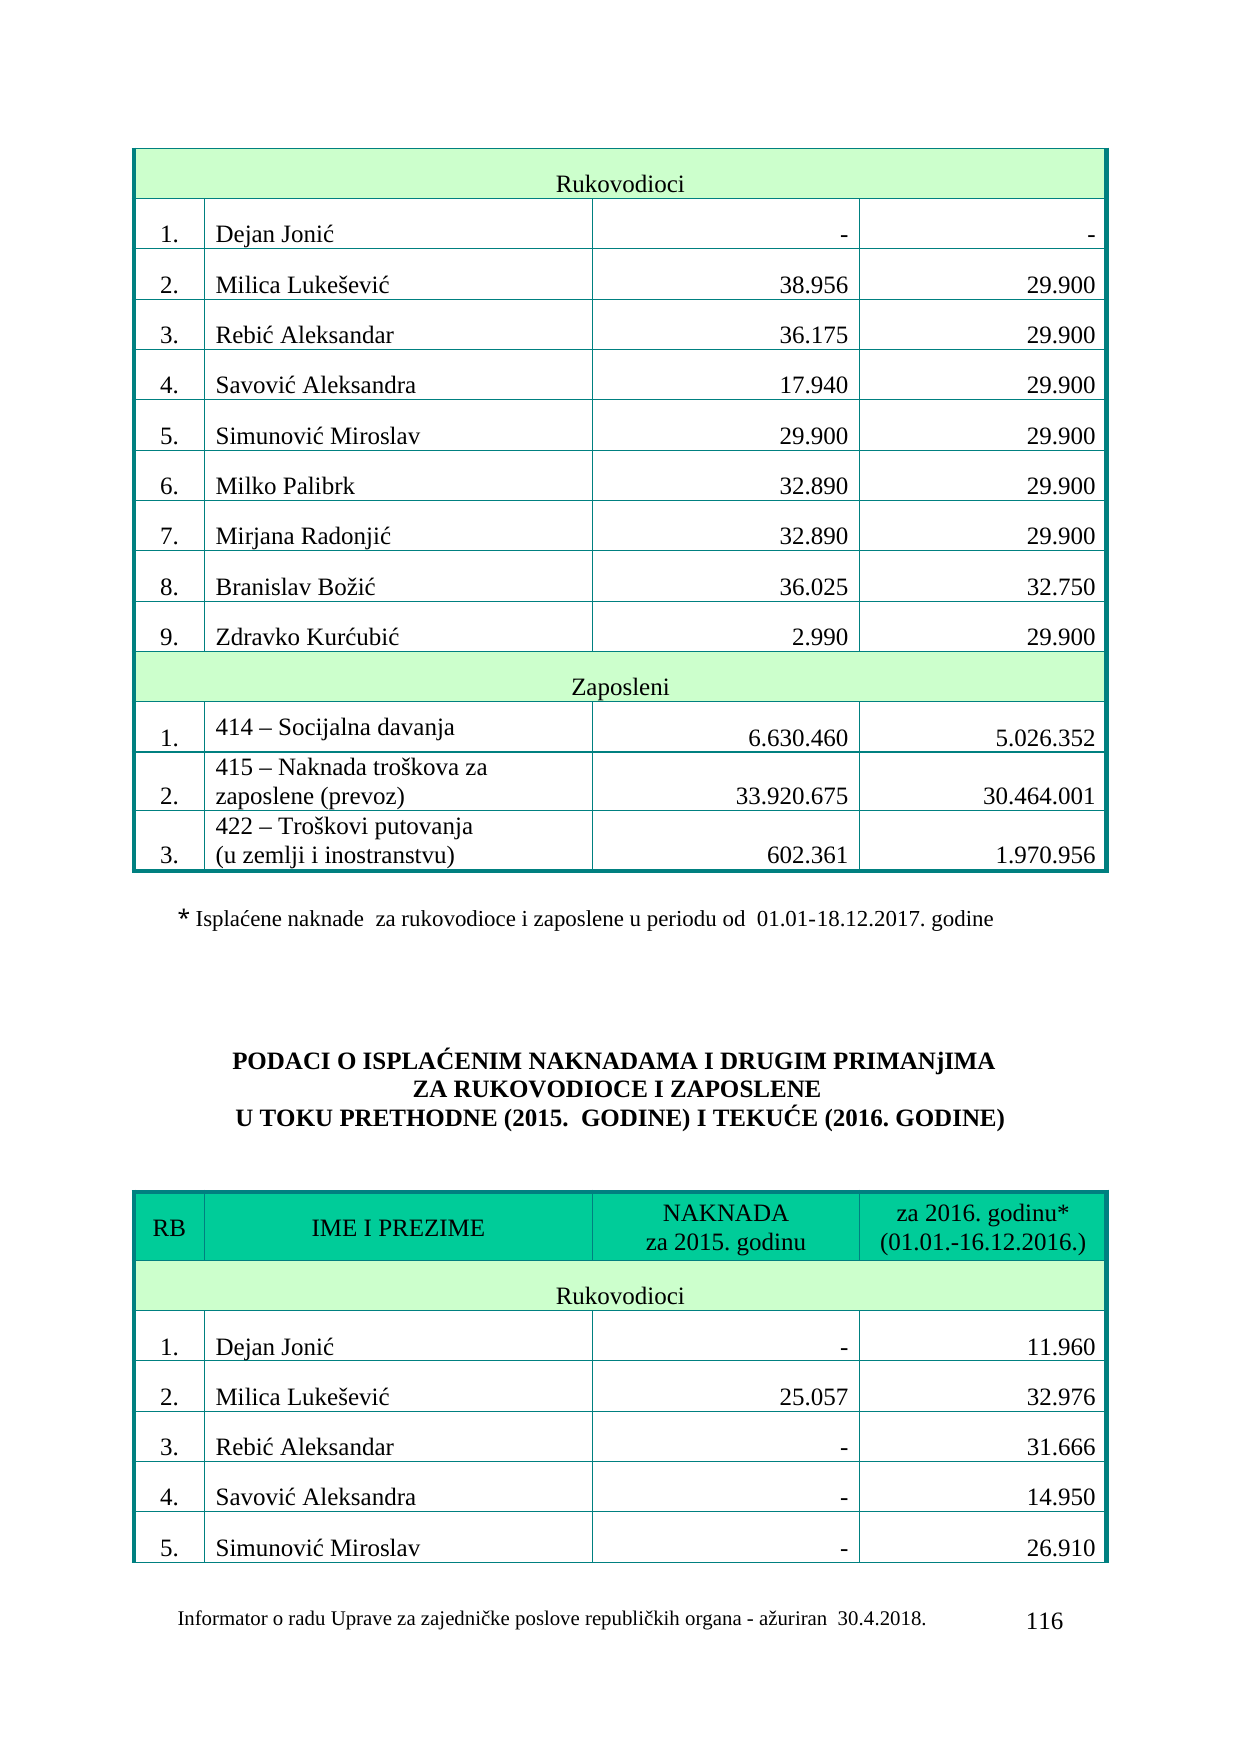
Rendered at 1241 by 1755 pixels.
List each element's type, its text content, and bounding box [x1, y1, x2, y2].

text ZA RUKOVODIOCE I ZAPOSLENE [177, 1074, 1063, 1103]
table_cell 29.900 [860, 501, 1104, 550]
table_cell - [593, 199, 859, 248]
text * Isplaćene naknade za rukovodioce i zaposlene u periodu od 01.01-18.12.2017. godine [177, 902, 1063, 933]
table_cell 3. [136, 1412, 204, 1461]
table_cell 422 – Troškovi putovanja (u zemlјi i inostranstvu) [205, 811, 592, 868]
table_cell 31.666 [860, 1412, 1104, 1461]
table_cell Rebić Aleksandar [205, 1412, 592, 1461]
table_header NAKNADA za 2015. godinu [593, 1194, 859, 1260]
table_cell 4. [136, 350, 204, 399]
table_cell 5.026.352 [860, 702, 1104, 751]
table_cell Simunović Miroslav [205, 1512, 592, 1562]
table_cell 33.920.675 [593, 753, 859, 810]
table_cell 5. [136, 1512, 204, 1562]
table_cell 1. [136, 702, 204, 751]
table_cell 32.976 [860, 1361, 1104, 1411]
table_cell 29.900 [860, 602, 1104, 651]
table_cell 32.890 [593, 451, 859, 500]
table_cell 414 – Socijalna davanja [205, 702, 592, 751]
table_cell 1. [136, 1311, 204, 1360]
table_header za 2016. godinu* (01.01.-16.12.2016.) [860, 1194, 1104, 1260]
table_cell - [860, 199, 1104, 248]
table_cell - [593, 1412, 859, 1461]
table_cell 2. [136, 249, 204, 299]
table_cell Milko Palibrk [205, 451, 592, 500]
table_cell 30.464.001 [860, 753, 1104, 810]
table_cell 29.900 [860, 249, 1104, 299]
table_cell - [593, 1512, 859, 1562]
table_cell 3. [136, 811, 204, 868]
table_cell Branislav Božić [205, 551, 592, 601]
table_cell 1.970.956 [860, 811, 1104, 868]
table_cell 36.025 [593, 551, 859, 601]
table_cell 6.630.460 [593, 702, 859, 751]
table_cell 9. [136, 602, 204, 651]
table_cell 29.900 [860, 400, 1104, 449]
table_cell 32.890 [593, 501, 859, 550]
table_cell 4. [136, 1462, 204, 1511]
table_cell 29.900 [860, 300, 1104, 349]
table_cell Savović Aleksandra [205, 350, 592, 399]
table_cell Dejan Jonić [205, 199, 592, 248]
table_cell Milica Lukešević [205, 1361, 592, 1411]
table_cell Savović Aleksandra [205, 1462, 592, 1511]
table_cell 415 – Naknada troškova za zaposlene (prevoz) [205, 753, 592, 810]
table_cell 602.361 [593, 811, 859, 868]
table_cell 26.910 [860, 1512, 1104, 1562]
table_cell Dejan Jonić [205, 1311, 592, 1360]
text U TOKU PRETHODNE (2015. GODINE) I TEKUĆE (2016. GODINE) [177, 1103, 1063, 1132]
table_cell 17.940 [593, 350, 859, 399]
table_cell Rebić Aleksandar [205, 300, 592, 349]
table_cell 38.956 [593, 249, 859, 299]
table_cell 6. [136, 451, 204, 500]
table_cell 32.750 [860, 551, 1104, 601]
table_header RB [136, 1194, 204, 1260]
table_cell 2. [136, 1361, 204, 1411]
table_cell 2. [136, 753, 204, 810]
text PODACI O ISPLAĆENIM NAKNADAMA I DRUGIM PRIMANјIMA [177, 1046, 1063, 1074]
table_cell 11.960 [860, 1311, 1104, 1360]
table_cell 25.057 [593, 1361, 859, 1411]
table_header IME I PREZIME [205, 1194, 592, 1260]
table_cell 5. [136, 400, 204, 449]
table_cell 3. [136, 300, 204, 349]
table_cell Mirjana Radonjić [205, 501, 592, 550]
table_cell Rukovodioci [136, 1261, 1104, 1310]
table_cell 7. [136, 501, 204, 550]
table_cell 2.990 [593, 602, 859, 651]
table_cell - [593, 1311, 859, 1360]
table_cell - [593, 1462, 859, 1511]
table_cell Zdravko Kurćubić [205, 602, 592, 651]
table_cell Simunović Miroslav [205, 400, 592, 449]
table_cell 29.900 [860, 350, 1104, 399]
table_cell Zaposleni [136, 652, 1104, 701]
table_cell Milica Lukešević [205, 249, 592, 299]
table_cell 29.900 [593, 400, 859, 449]
table_cell Rukovodioci [136, 149, 1104, 198]
table_cell 36.175 [593, 300, 859, 349]
table_cell 14.950 [860, 1462, 1104, 1511]
table_cell 29.900 [860, 451, 1104, 500]
table_cell 8. [136, 551, 204, 601]
table_cell 1. [136, 199, 204, 248]
